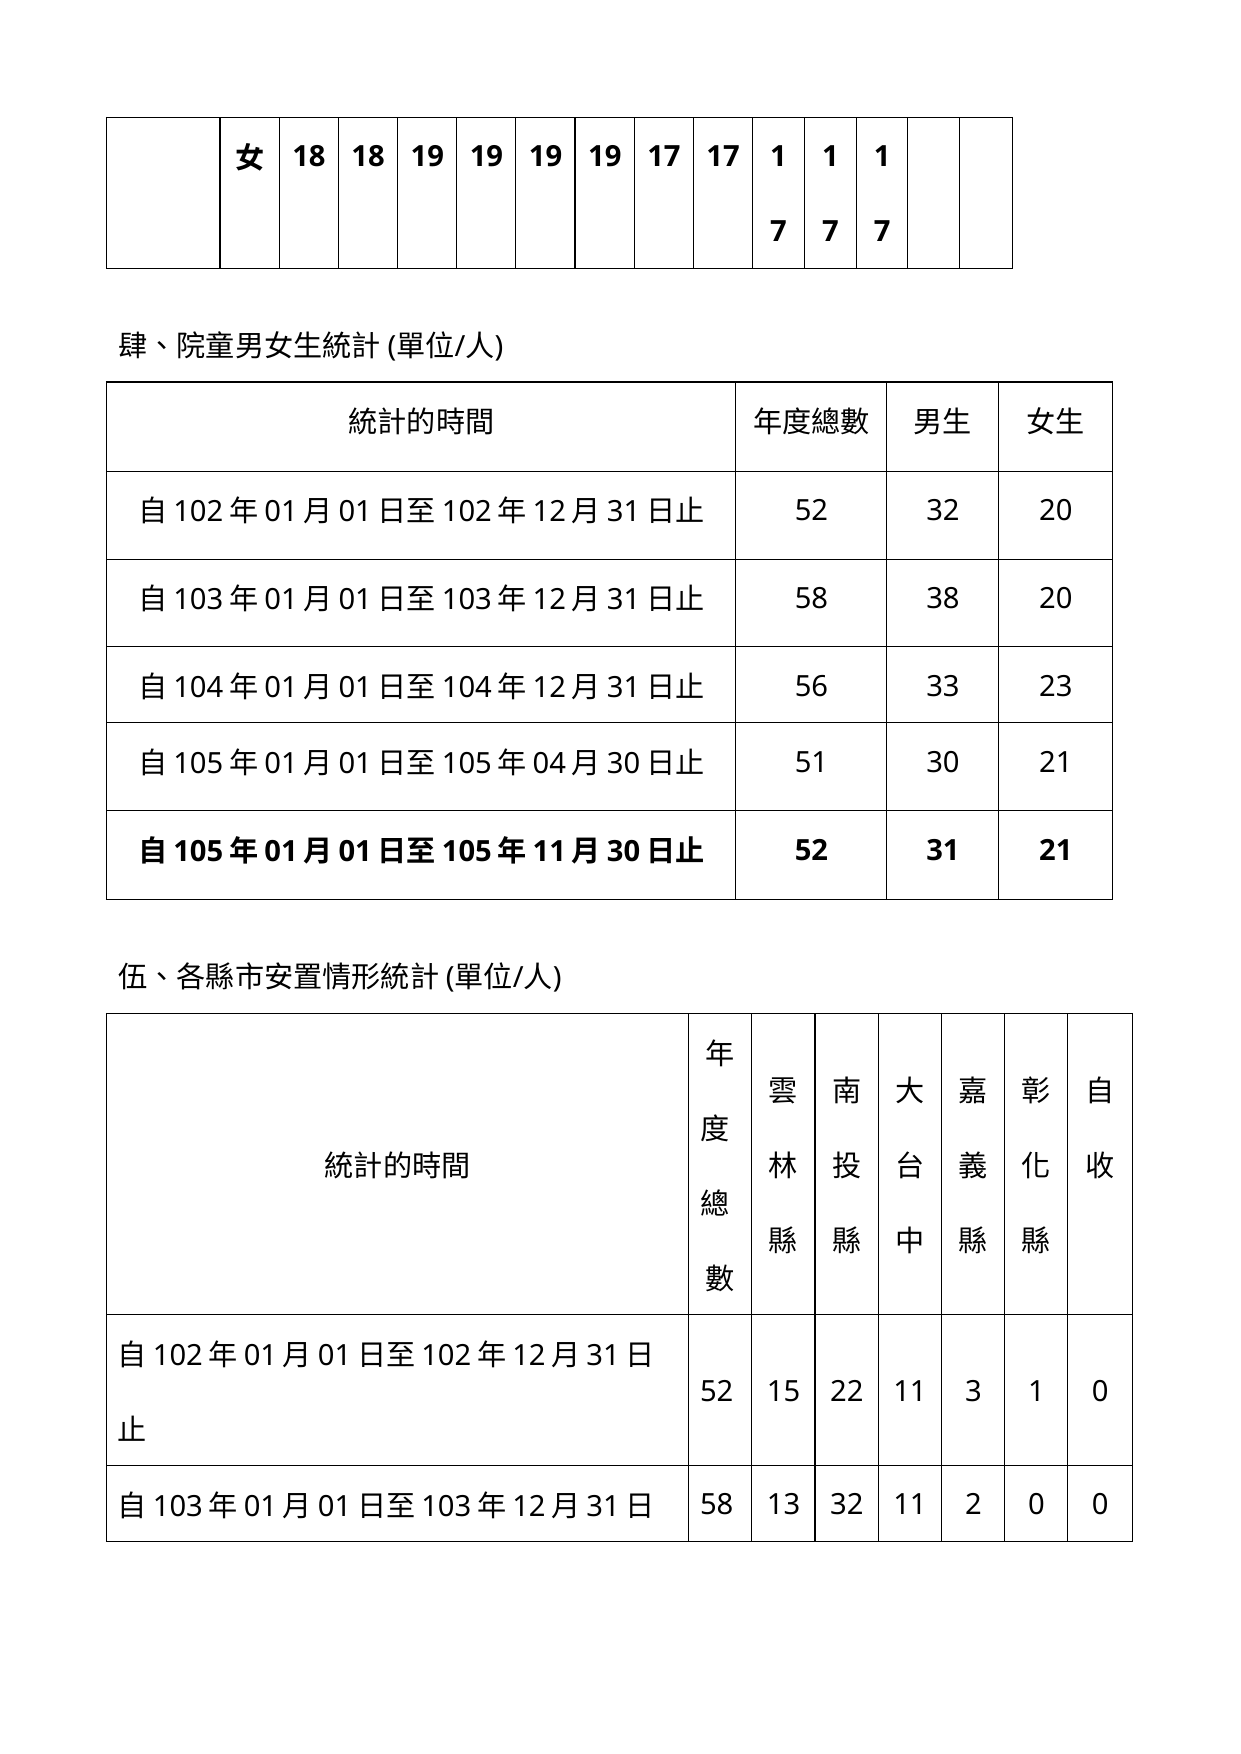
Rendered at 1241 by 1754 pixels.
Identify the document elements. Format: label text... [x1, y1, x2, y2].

table_header 年 度總 數 [689, 1014, 751, 1314]
table_cell 17 [857, 118, 907, 268]
table_cell 51 [736, 723, 886, 810]
table_cell 19 [398, 118, 456, 268]
table_header 統計的時間 [107, 1014, 688, 1314]
table_cell 11 [879, 1315, 941, 1465]
table_cell 20 [999, 472, 1112, 558]
table_header 雲林縣 [752, 1014, 814, 1314]
table_cell [107, 118, 219, 268]
table_cell 13 [752, 1466, 814, 1541]
table_cell 1 [1005, 1315, 1067, 1465]
table_cell 52 [736, 472, 886, 558]
table_cell 21 [999, 723, 1112, 810]
table_cell 自103年01月01日至103年12月31日止 [107, 560, 735, 646]
table_cell 22 [816, 1315, 878, 1465]
table_cell 18 [280, 118, 338, 268]
table_cell 19 [576, 118, 634, 268]
table_cell 31 [887, 811, 998, 899]
table_cell 58 [736, 560, 886, 646]
text 伍、各縣市安置情形統計 (單位/人) [118, 938, 1122, 1013]
table_header 彰化縣 [1005, 1014, 1067, 1314]
table_cell 19 [457, 118, 515, 268]
table_cell 自103年01月01日至103年12月31日 [107, 1466, 688, 1541]
table_cell 30 [887, 723, 998, 810]
table_cell 自102年01月01日至102年12月31日止 [107, 1315, 688, 1465]
table_cell 20 [999, 560, 1112, 646]
table_cell [908, 118, 959, 268]
table_cell 17 [753, 118, 804, 268]
table_header 嘉義縣 [942, 1014, 1004, 1314]
table_cell 52 [689, 1315, 751, 1465]
table_cell 23 [999, 647, 1112, 722]
table_header 年度總數 [736, 383, 886, 471]
table_cell 自105年01月01日至105年04月30日止 [107, 723, 735, 810]
table_cell 2 [942, 1466, 1004, 1541]
table_cell 自105年01月01日至105年11月30日止 [107, 811, 735, 899]
table_header 男生 [887, 383, 998, 471]
table_cell 32 [816, 1466, 878, 1541]
table_cell 自104年01月01日至104年12月31日止 [107, 647, 735, 722]
table_cell 17 [694, 118, 752, 268]
table_cell 19 [516, 118, 574, 268]
table_cell 38 [887, 560, 998, 646]
table_cell 0 [1068, 1315, 1132, 1465]
table_cell 17 [805, 118, 856, 268]
table_cell 3 [942, 1315, 1004, 1465]
table_cell [960, 118, 1012, 268]
table_cell 0 [1005, 1466, 1067, 1541]
table_cell 自102年01月01日至102年12月31日止 [107, 472, 735, 558]
table_cell 0 [1068, 1466, 1132, 1541]
table_header 自收 [1068, 1014, 1132, 1314]
table_cell 56 [736, 647, 886, 722]
table_cell 18 [339, 118, 397, 268]
table_cell 33 [887, 647, 998, 722]
table_header 統計的時間 [107, 383, 735, 471]
table_cell 15 [752, 1315, 814, 1465]
table_header 女生 [999, 383, 1112, 471]
table_cell 女 [221, 118, 279, 268]
table_cell 52 [736, 811, 886, 899]
table_header 南投縣 [816, 1014, 878, 1314]
table_cell 17 [635, 118, 693, 268]
table_header 大台中 [879, 1014, 941, 1314]
table_cell 58 [689, 1466, 751, 1541]
table_cell 11 [879, 1466, 941, 1541]
table_cell 32 [887, 472, 998, 558]
text 肆、院童男女生統計 (單位/人) [118, 306, 1122, 381]
table_cell 21 [999, 811, 1112, 899]
